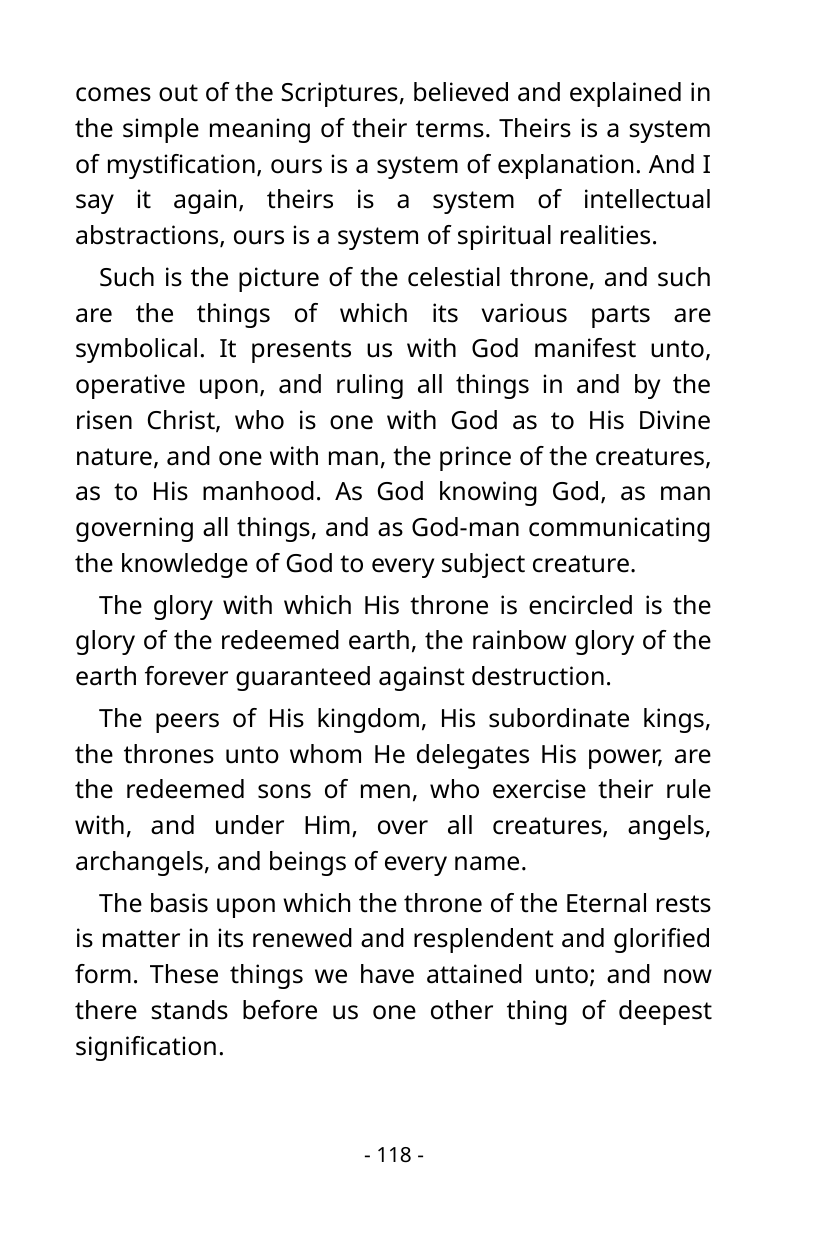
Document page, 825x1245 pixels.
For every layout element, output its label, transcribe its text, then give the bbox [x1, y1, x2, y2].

text Such is the picture of the celestial throne, and such are the things of which its various parts are symbolical. It presents us with God manifest unto, operative upon, and ruling all things in and by the risen Christ, who is one with God as to His Divine nature, and one with man, the prince of the creatures, as to His manhood. As God knowing God, as man governing all things, and as God-man communicating the knowledge of God to every subject creature. [75, 260, 712, 579]
text The basis upon which the throne of the Eternal rests is matter in its renewed and resplendent and glorified form. These things we have attained unto; and now there stands before us one other thing of deepest signification. [75, 885, 712, 1062]
text The peers of His kingdom, His subordinate kings, the thrones unto whom He delegates His power, are the redeemed sons of men, who exercise their rule with, and under Him, over all creatures, angels, archangels, and beings of every name. [75, 701, 712, 877]
text comes out of the Scriptures, believed and explained in the simple meaning of their terms. Theirs is a system of mystification, ours is a system of explanation. And I say it again, theirs is a system of intellectual abstractions, ours is a system of spiritual realities. [75, 75, 712, 252]
text The glory with which His throne is encircled is the glory of the redeemed earth, the rainbow glory of the earth forever guaranteed against destruction. [75, 587, 712, 693]
